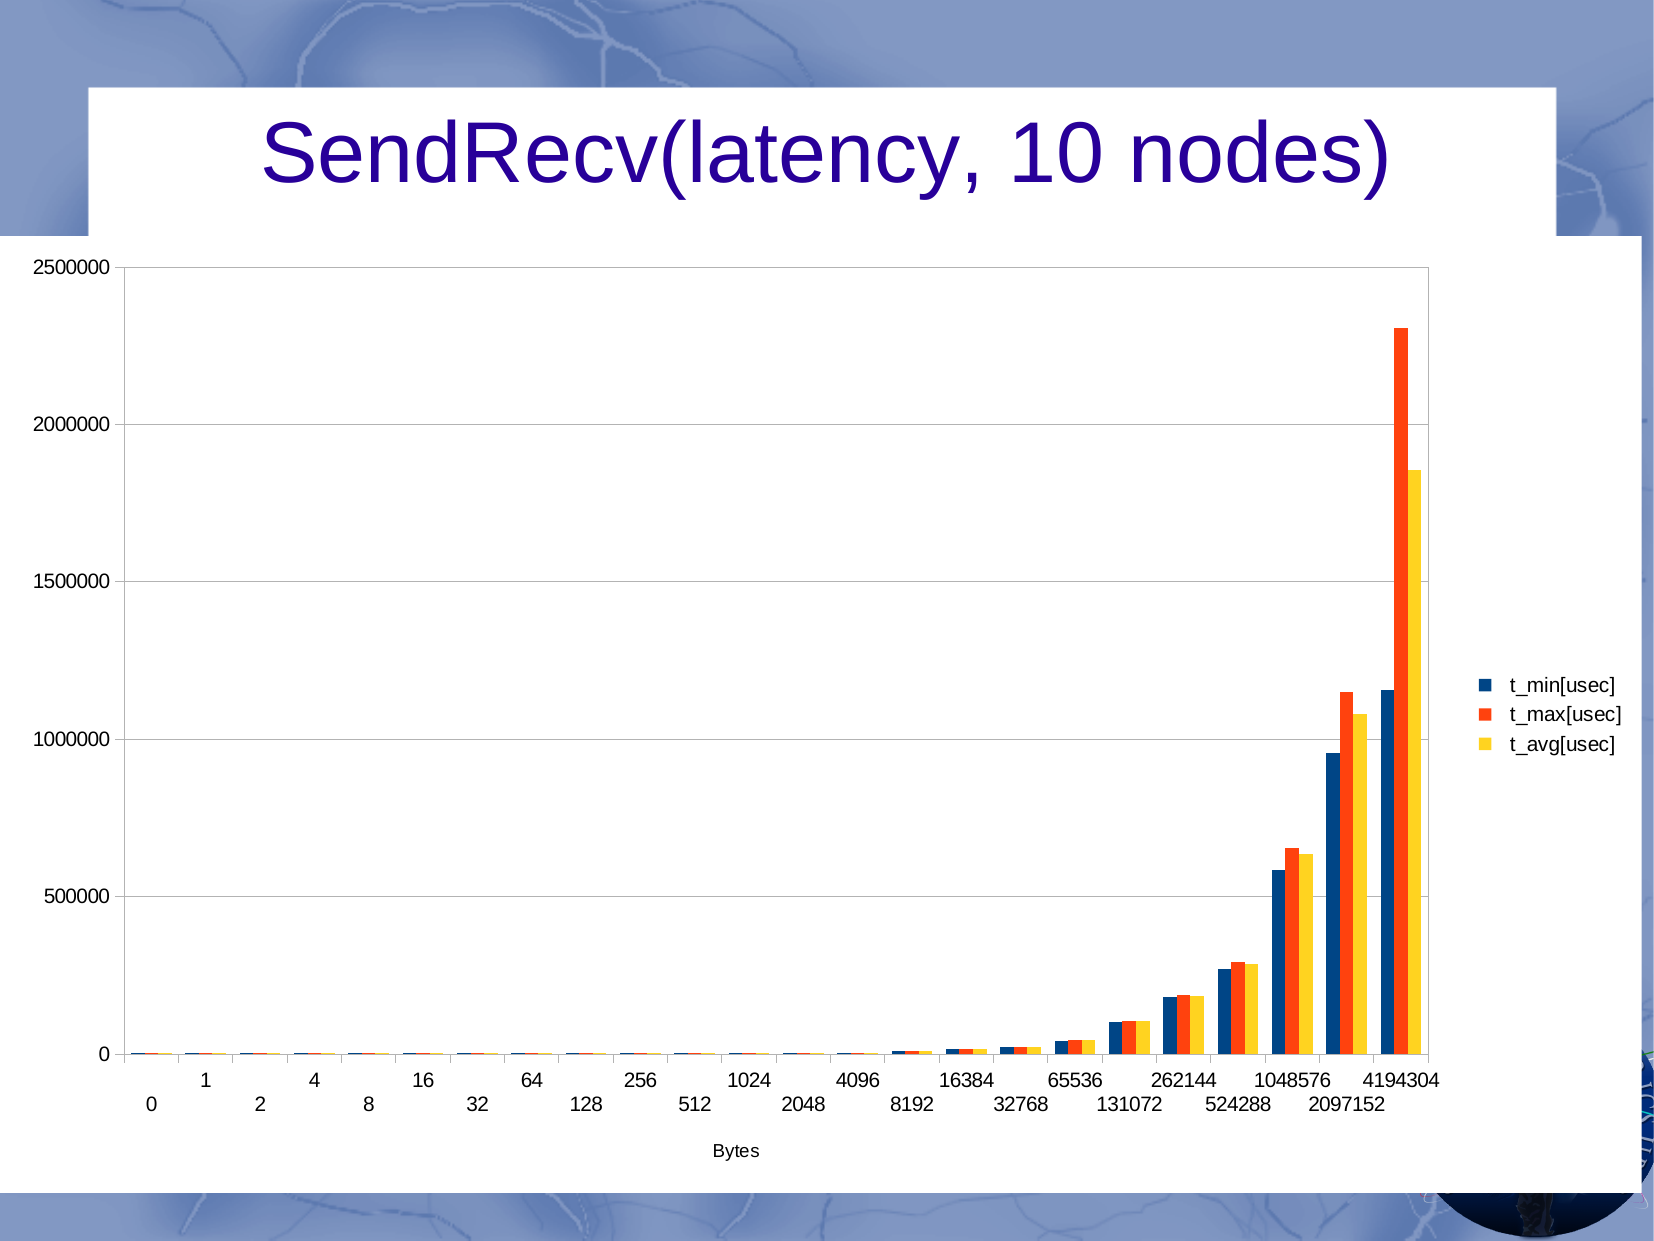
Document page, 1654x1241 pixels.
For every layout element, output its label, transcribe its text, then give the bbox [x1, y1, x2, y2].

chart [0, 236, 1642, 1193]
title SendRecv(latency, 10 nodes) [82, 49, 1571, 236]
picture [0, 0, 1654, 1241]
